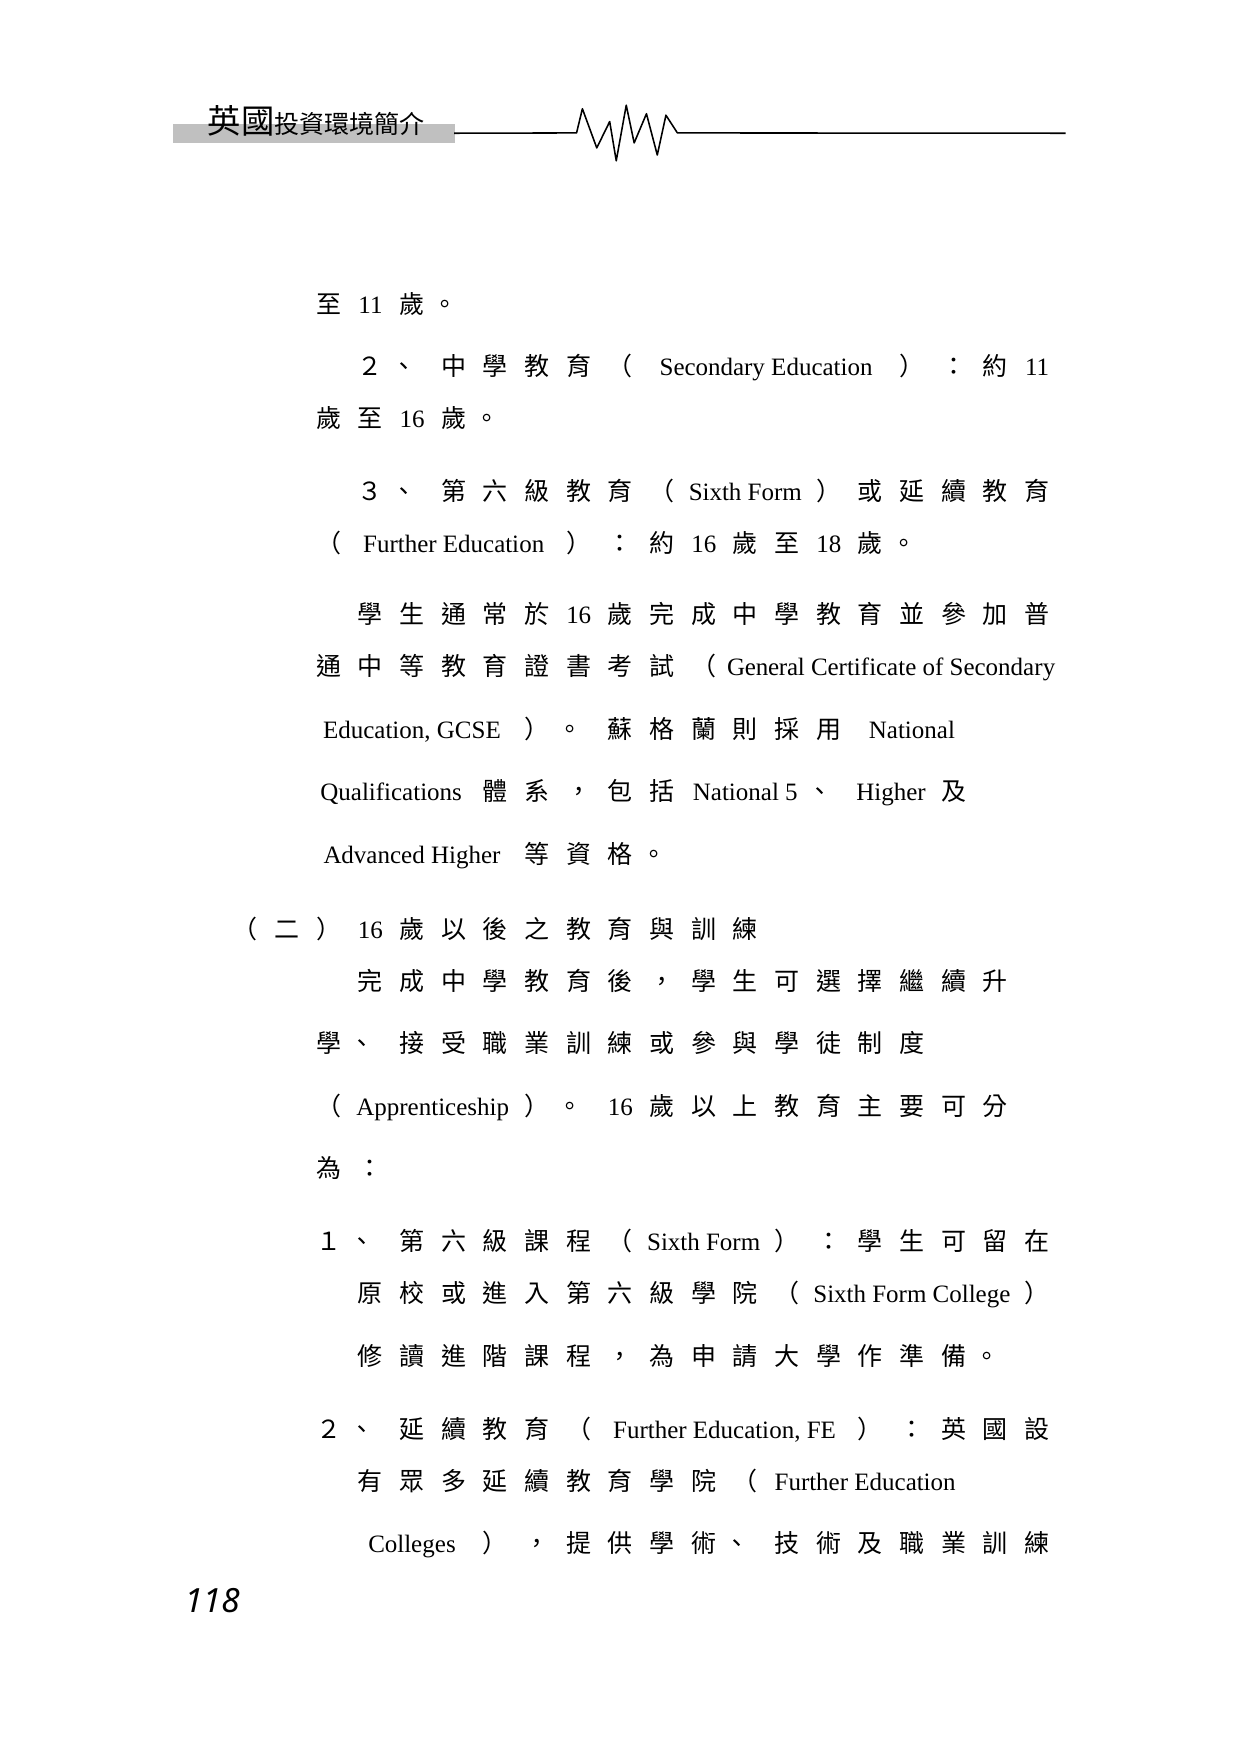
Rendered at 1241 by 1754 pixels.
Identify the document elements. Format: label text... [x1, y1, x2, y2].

text ２、中學教育（Secondary Education）：約11歲至16歲。 [281, 313, 1058, 438]
text 學生通常於16歲完成中學教育並參加普通中等教育證書考試（General Certificate of Secondary Education, GCSE）。蘇格蘭則採用National Qualifications體系，包括National 5、Higher及Advanced Higher等資格。 [281, 563, 1058, 875]
text １、第六級課程（Sixth Form）：學生可留在原校或進入第六級學院（Sixth Form College）修讀進階課程，為申請大學作準備。 [281, 1188, 1058, 1375]
text （二）16歲以後之教育與訓練 [207, 875, 1058, 938]
text ２、延續教育（Further Education, FE）：英國設有眾多延續教育學院（Further Education Colleges），提供學術、技術及職業訓練 [281, 1375, 1058, 1563]
text 至11歲。 [281, 250, 1058, 313]
text ３、第六級教育（Sixth Form）或延續教育（Further Education）：約16歲至18歲。 [281, 438, 1058, 563]
text 完成中學教育後，學生可選擇繼續升學、接受職業訓練或參與學徒制度（Apprenticeship）。16歲以上教育主要可分為： [281, 938, 1058, 1188]
